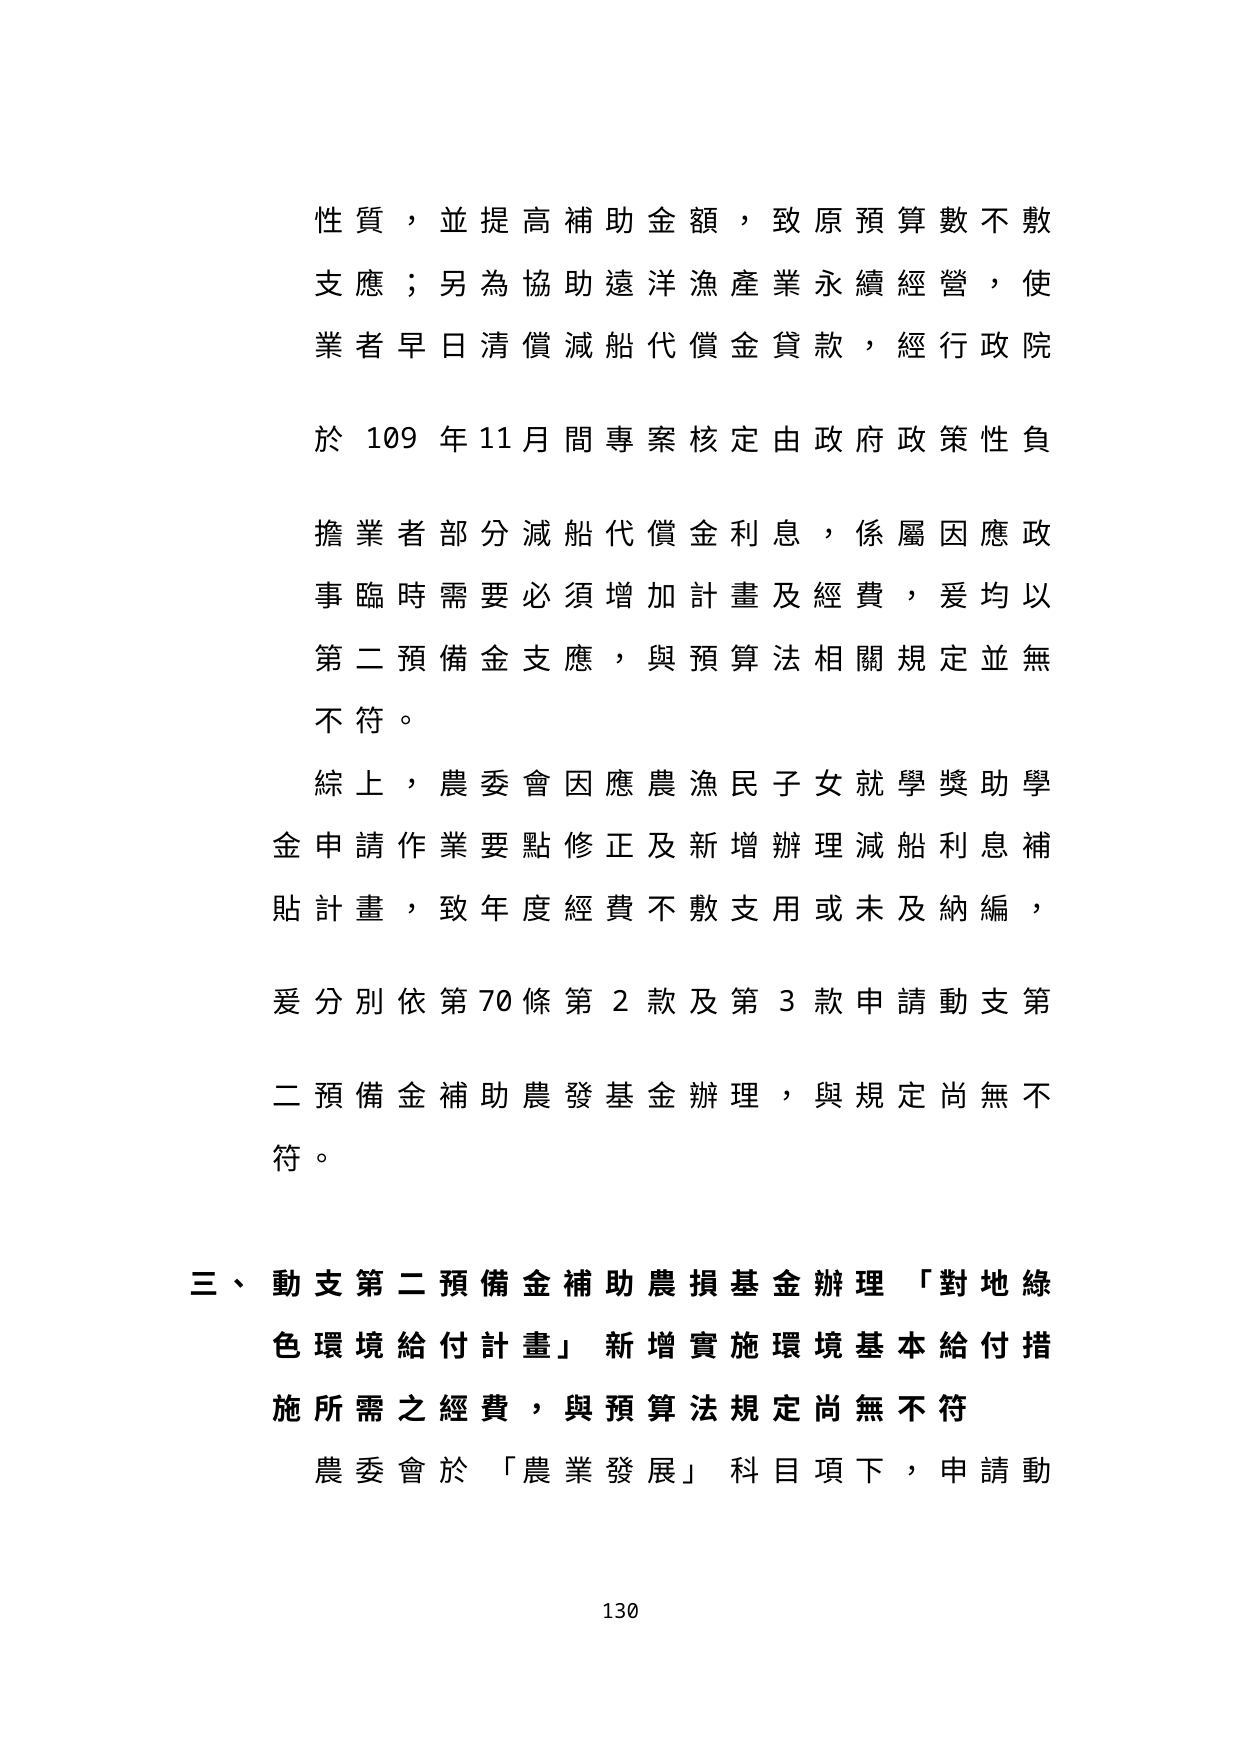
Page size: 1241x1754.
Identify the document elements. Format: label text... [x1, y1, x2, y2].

text 三、動支第二預備金補助農損基金辦理「對地綠色環境給付計畫」新增實施環境基本給付措施所需之經費，與預算法規定尚無不符 [183, 1240, 1058, 1427]
text 農委會於「農業發展」科目項下，申請動 [242, 1427, 1058, 1490]
text 性質，並提高補助金額，致原預算數不敷支應；另為協助遠洋漁產業永續經營，使業者早日清償減船代償金貸款，經行政院於109年11月間專案核定由政府政策性負擔業者部分減船代償金利息，係屬因應政事臨時需要必須增加計畫及經費，爰均以第二預備金支應，與預算法相關規定並無不符。 [242, 177, 1058, 740]
text 綜上，農委會因應農漁民子女就學獎助學金申請作業要點修正及新增辦理減船利息補貼計畫，致年度經費不敷支用或未及納編，爰分別依第70條第2款及第3款申請動支第二預備金補助農發基金辦理，與規定尚無不符。 [242, 740, 1058, 1177]
